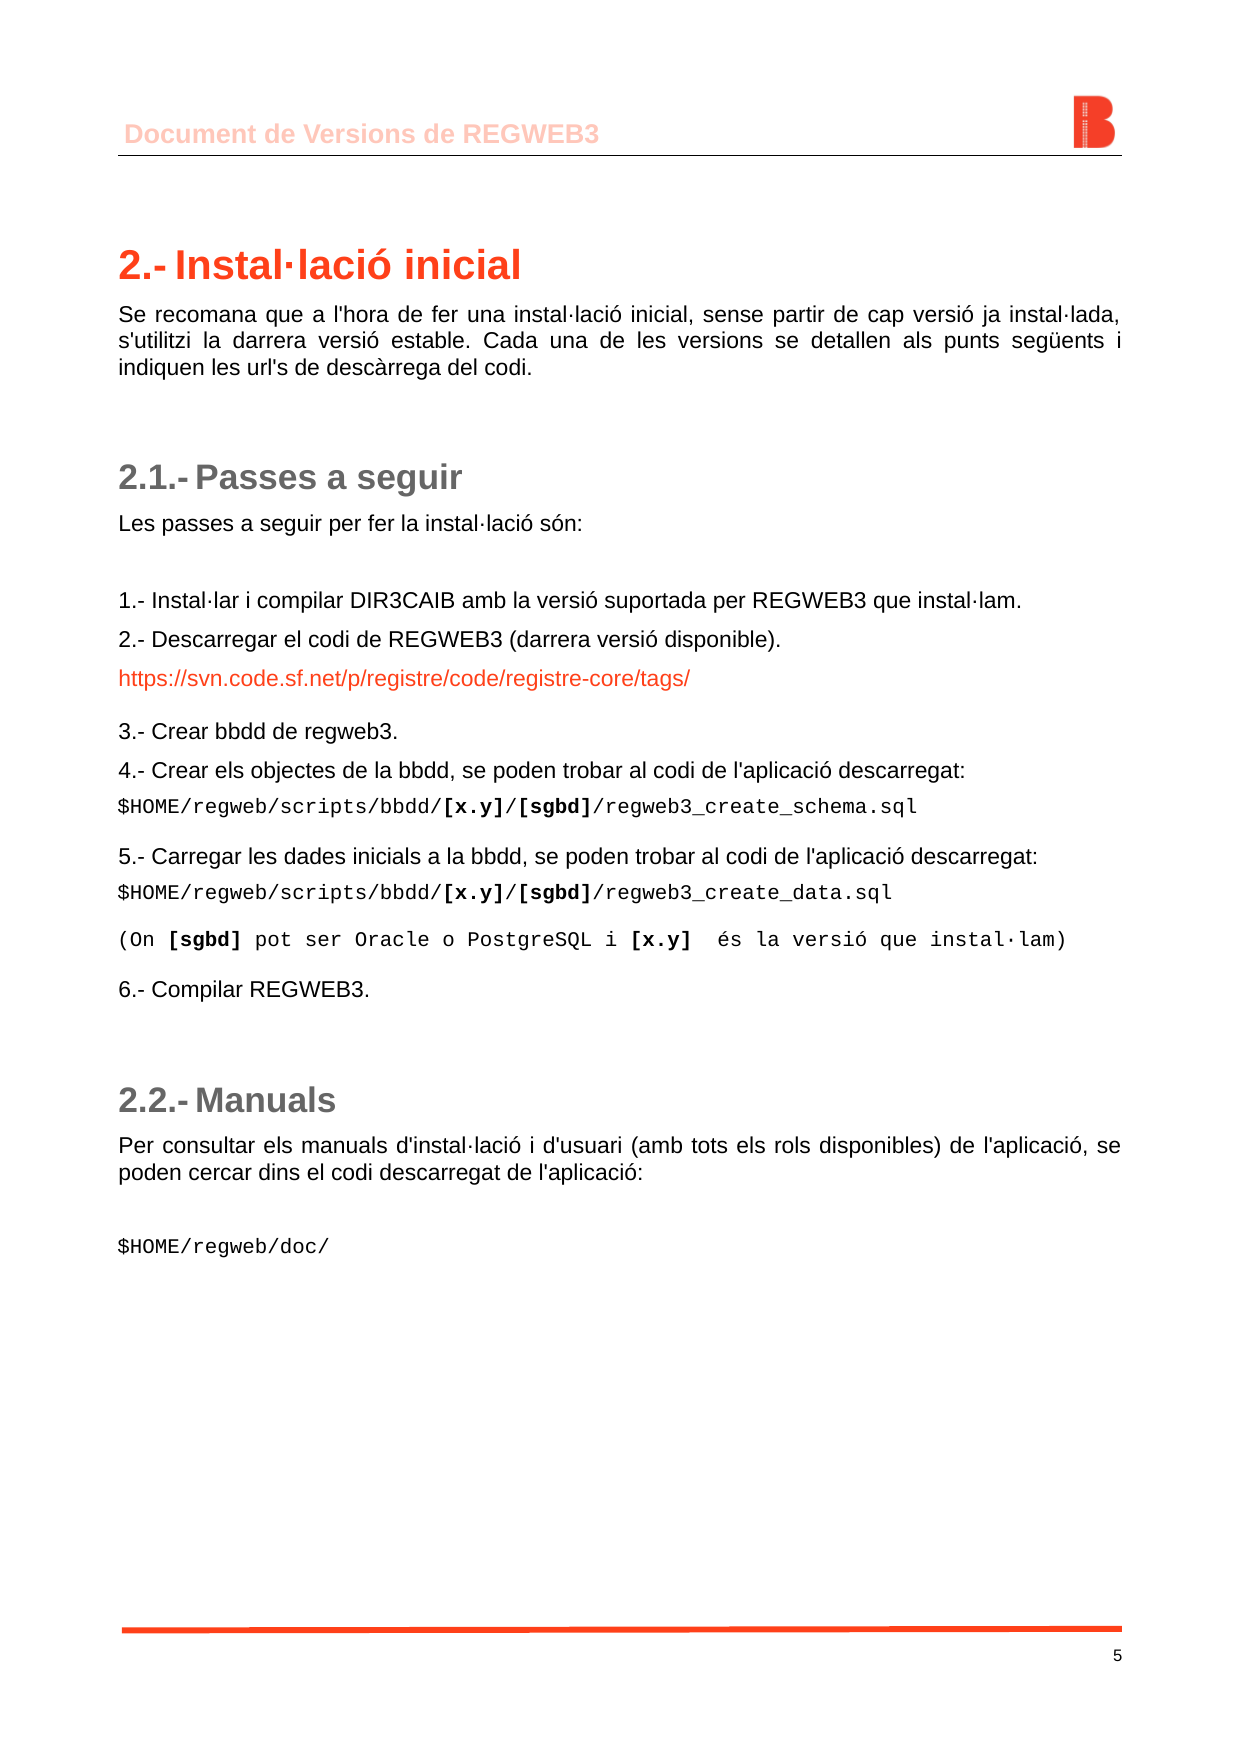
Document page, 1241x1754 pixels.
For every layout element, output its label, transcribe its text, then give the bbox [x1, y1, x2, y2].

text $HOME/regweb/scripts/bbdd/[x.y]/[sgbd]/regweb3_create_schema.sql [117, 796, 1123, 819]
subtitle Passes a seguir [118, 457, 1122, 497]
text 4.- Crear els objectes de la bbdd, se poden trobar al codi de l'aplicació descarregat: [118, 757, 1122, 783]
text (On [sgbd] pot ser Oracle o PostgreSQL i [x.y] és la versió que instal·lam) [117, 929, 1123, 953]
text $HOME/regweb/scripts/bbdd/[x.y]/[sgbd]/regweb3_create_data.sql [117, 882, 1123, 905]
text 5.- Carregar les dades inicials a la bbdd, se poden trobar al codi de l'aplicació descarregat: [118, 843, 1122, 869]
text 3.- Crear bbdd de regweb3. [118, 718, 1122, 744]
text $HOME/regweb/doc/ [117, 1236, 1123, 1260]
text 2.- Descarregar el codi de REGWEB3 (darrera versió disponible). [118, 626, 1122, 653]
text Les passes a seguir per fer la instal·lació són: [118, 510, 1122, 536]
picture [1072, 94, 1117, 150]
text Per consultar els manuals d'instal·lació i d'usuari (amb tots els rols disponibles) de l'aplicació, se poden cercar dins el codi descarregat de l'aplicació: [118, 1132, 1122, 1185]
subtitle Instal·lació inicial [118, 241, 1122, 289]
text 6.- Compilar REGWEB3. [118, 976, 1122, 1003]
text Se recomana que a l'hora de fer una instal·lació inicial, sense partir de cap versió ja instal·lada, s'utilitzi la darrera versió estable. Cada una de les versions se detallen als punts següents i indiquen les url's de descàrrega del codi. [118, 301, 1122, 380]
subtitle Manuals [118, 1079, 1122, 1120]
text https://svn.code.sf.net/p/registre/code/registre-core/tags/ [118, 665, 1122, 692]
text 1.- Instal·lar i compilar DIR3CAIB amb la versió suportada per REGWEB3 que instal·lam. [118, 587, 1122, 614]
